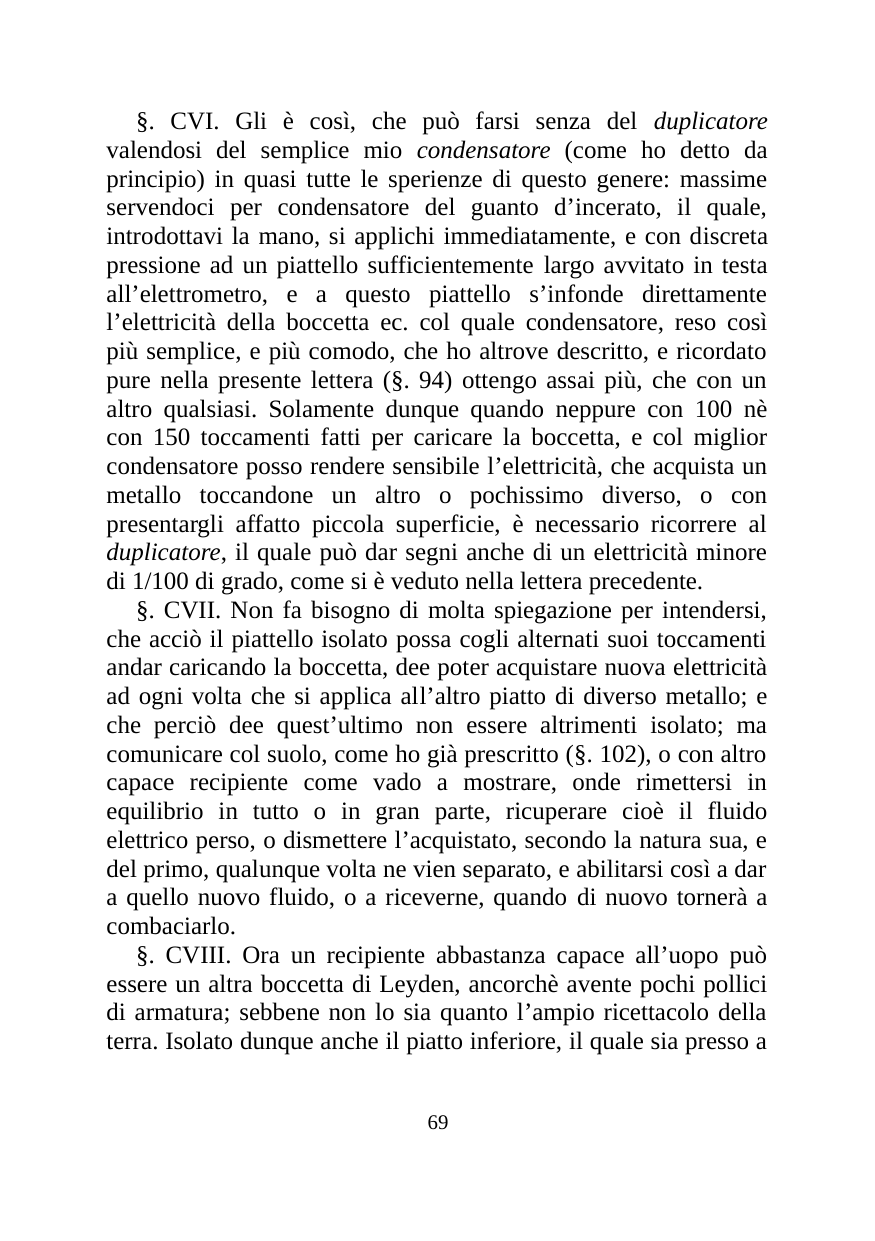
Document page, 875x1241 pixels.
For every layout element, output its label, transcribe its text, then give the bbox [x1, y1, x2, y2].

text §. CVIII. Ora un recipiente abbastanza capace all’uopo può essere un altra boccetta di Leyden, ancorchè avente pochi pollici di armatura; sebbene non lo sia quanto l’ampio ricettacolo della terra. Isolato dunque anche il piatto inferiore, il quale sia presso a [106, 940, 768, 1055]
text §. CVI. Gli è così, che può farsi senza del duplicatore valendosi del semplice mio condensatore (come ho detto da principio) in quasi tutte le sperienze di questo genere: massime servendoci per condensatore del guanto d’incerato, il quale, introdottavi la mano, si applichi immediatamente, e con discreta pressione ad un piattello sufficientemente largo avvitato in testa all’elettrometro, e a questo piattello s’infonde direttamente l’elettricità della boccetta ec. col quale condensatore, reso così più semplice, e più comodo, che ho altrove descritto, e ricordato pure nella presente lettera (§. 94) ottengo assai più, che con un altro qualsiasi. Solamente dunque quando neppure con 100 nè con 150 toccamenti fatti per caricare la boccetta, e col miglior condensatore posso rendere sensibile l’elettricità, che acquista un metallo toccandone un altro o pochissimo diverso, o con presentargli affatto piccola superficie, è necessario ricorrere al duplicatore, il quale può dar segni anche di un elettricità minore di 1/100 di grado, come si è veduto nella lettera precedente. [106, 106, 768, 595]
text §. CVII. Non fa bisogno di molta spiegazione per intendersi, che acciò il piattello isolato possa cogli alternati suoi toccamenti andar caricando la boccetta, dee poter acquistare nuova elettricità ad ogni volta che si applica all’altro piatto di diverso metallo; e che perciò dee quest’ultimo non essere altrimenti isolato; ma comunicare col suolo, come ho già prescritto (§. 102), o con altro capace recipiente come vado a mostrare, onde rimettersi in equilibrio in tutto o in gran parte, ricuperare cioè il fluido elettrico perso, o dismettere l’acquistato, secondo la natura sua, e del primo, qualunque volta ne vien separato, e abilitarsi così a dar a quello nuovo fluido, o a riceverne, quando di nuovo tornerà a combaciarlo. [106, 595, 768, 940]
